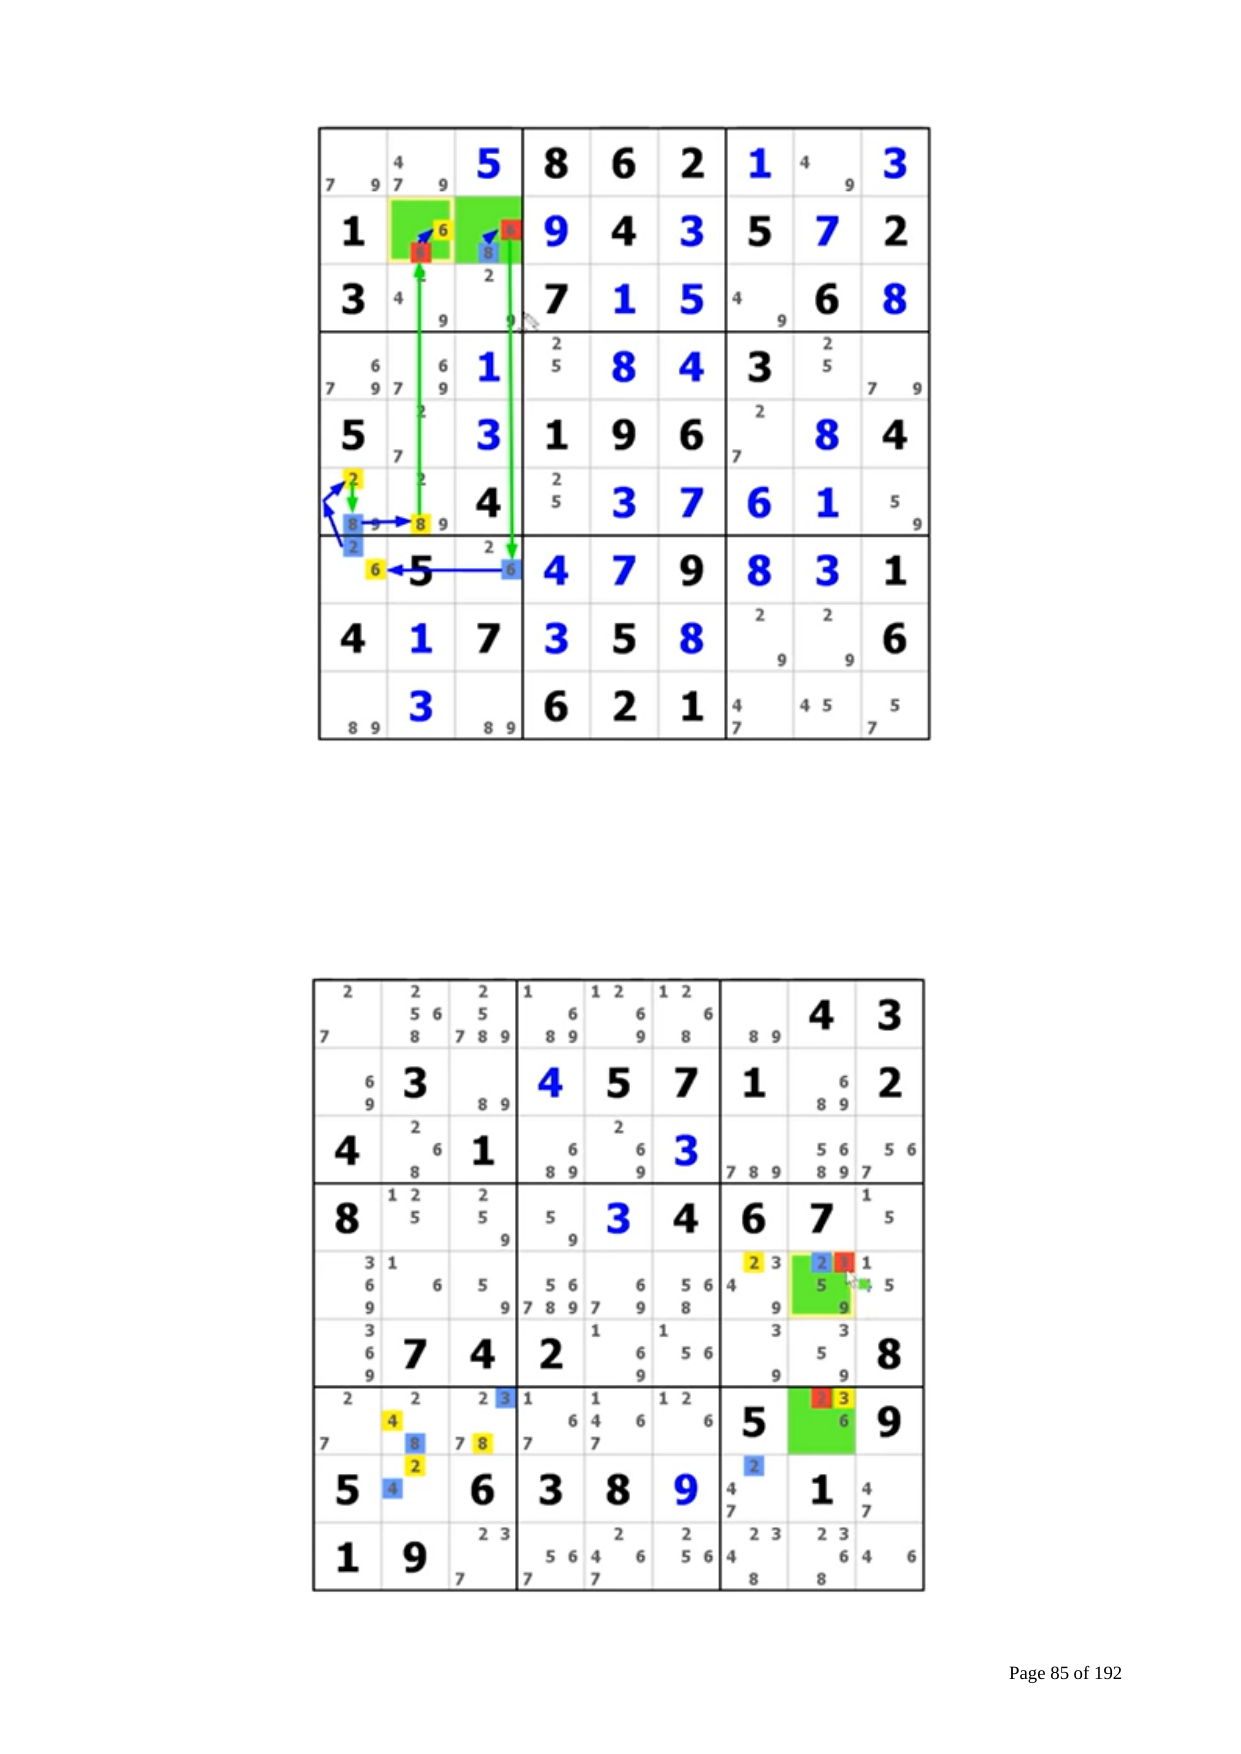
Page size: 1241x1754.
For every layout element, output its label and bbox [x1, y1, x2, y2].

picture [304, 118, 936, 747]
picture [306, 976, 935, 1595]
